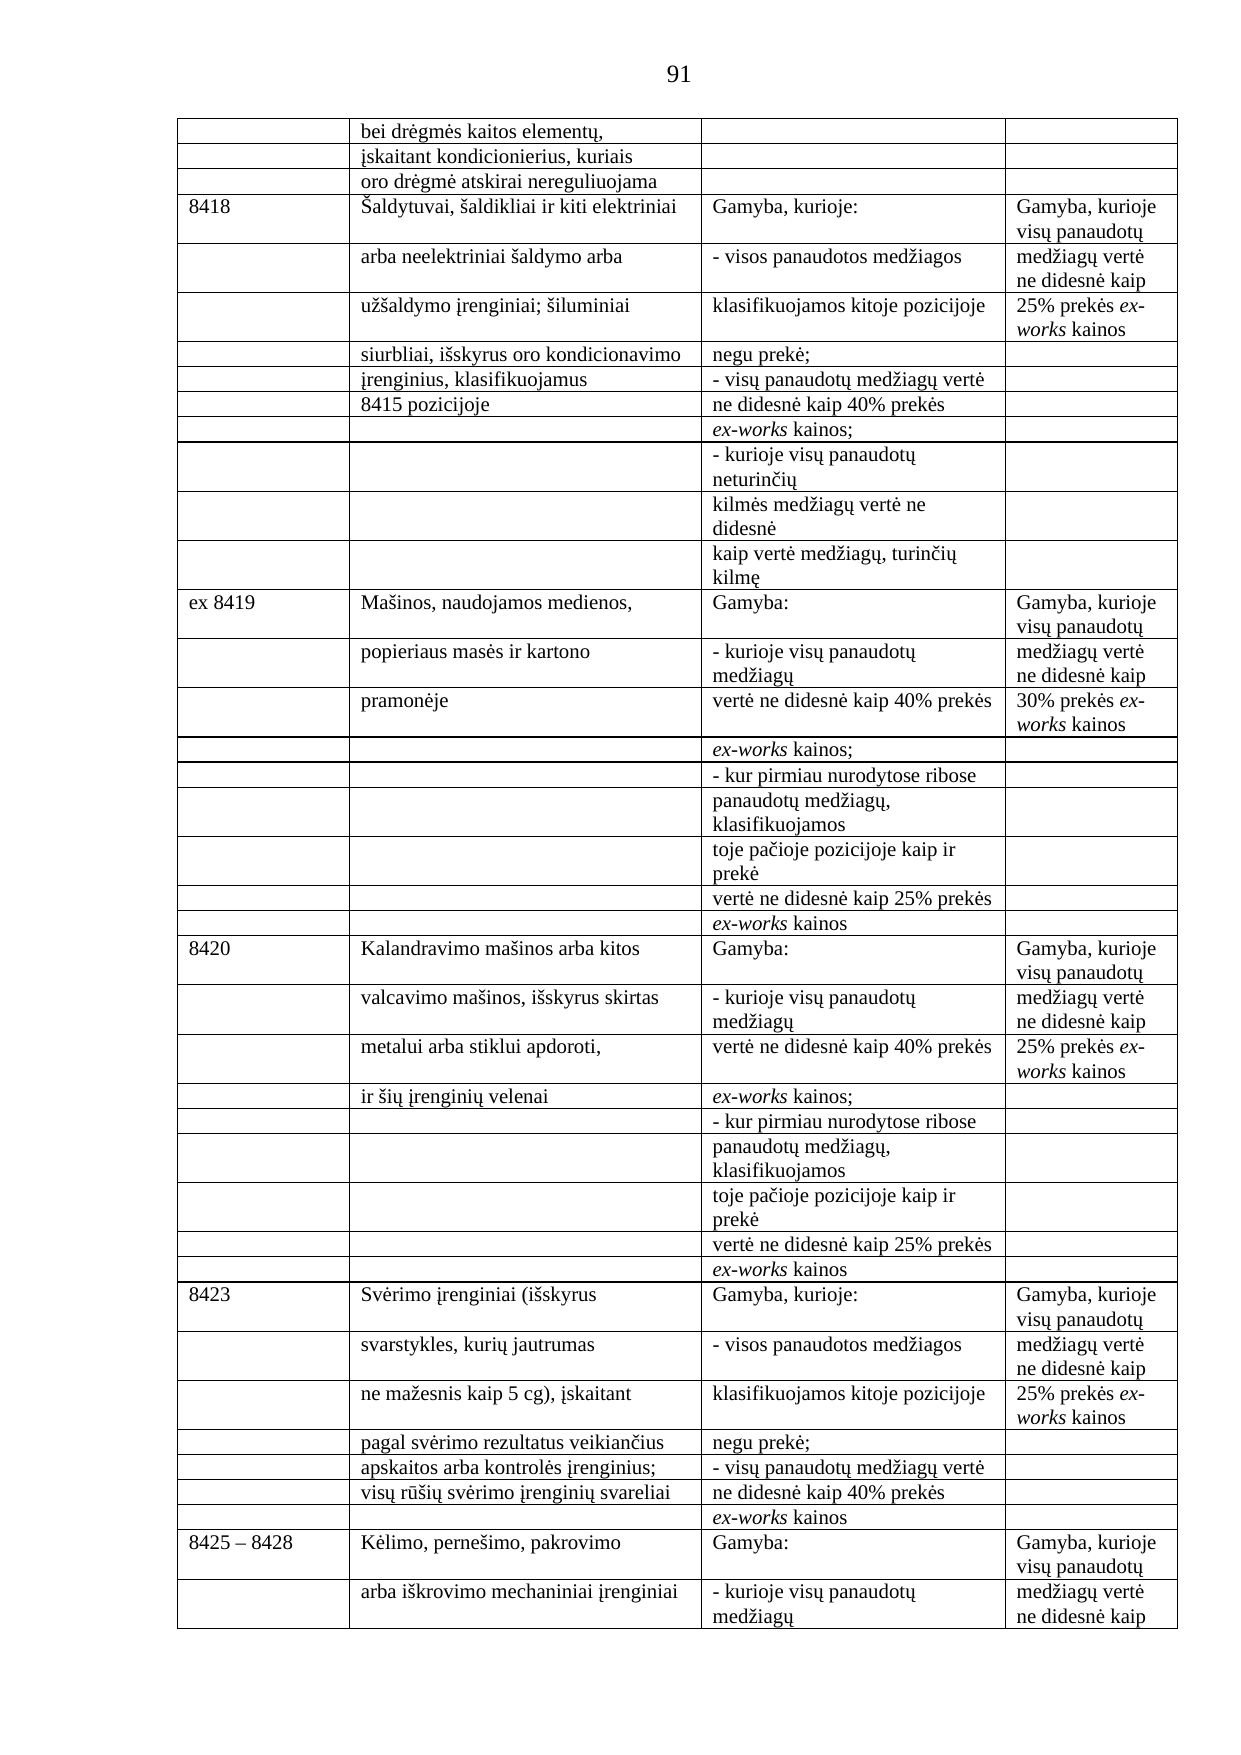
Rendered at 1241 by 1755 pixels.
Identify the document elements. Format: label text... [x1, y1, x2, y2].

table_cell [178, 1580, 349, 1628]
table_cell 8420 [178, 936, 349, 984]
table_cell vertė ne didesnė kaip 25% prekės [702, 1232, 1005, 1256]
table_cell [702, 119, 1005, 143]
table_cell [1006, 1109, 1177, 1133]
table_cell [178, 1109, 349, 1133]
table_cell [702, 144, 1005, 168]
table_cell panaudotų medžiagų, klasifikuojamos [702, 1134, 1005, 1182]
table_cell [1006, 1084, 1177, 1108]
table_cell medžiagų vertė ne didesnė kaip [1006, 639, 1177, 687]
table_cell kaip vertė medžiagų, turinčių kilmę [702, 541, 1005, 589]
table_cell ex-works kainos; [702, 417, 1005, 441]
table_cell [350, 492, 701, 540]
table_cell ne didesnė kaip 40% prekės [702, 392, 1005, 416]
table_cell - visų panaudotų medžiagų vertė [702, 367, 1005, 391]
table_cell [178, 639, 349, 687]
table_cell [1006, 119, 1177, 143]
table_cell 8418 [178, 195, 349, 243]
table_cell įrenginius, klasifikuojamus [350, 367, 701, 391]
table_cell [350, 1183, 701, 1231]
table_cell ex-works kainos [702, 1257, 1005, 1281]
table_cell [1006, 911, 1177, 935]
table_cell visų rūšių svėrimo įrenginių svareliai [350, 1480, 701, 1504]
table_cell [178, 1332, 349, 1380]
table_cell [178, 1134, 349, 1182]
table_cell [178, 1430, 349, 1454]
table_cell Gamyba: [702, 1530, 1005, 1578]
table_cell - kurioje visų panaudotų neturinčių [702, 443, 1005, 491]
table_cell [178, 119, 349, 143]
table_cell [1006, 738, 1177, 761]
table_cell Gamyba, kurioje visų panaudotų [1006, 1530, 1177, 1578]
table_cell Kėlimo, pernešimo, pakrovimo [350, 1530, 701, 1578]
table_cell Gamyba: [702, 936, 1005, 984]
table_cell [350, 886, 701, 910]
table_cell - kur pirmiau nurodytose ribose [702, 1109, 1005, 1133]
table_cell [178, 837, 349, 885]
table_cell [178, 738, 349, 761]
table_cell [1006, 1430, 1177, 1454]
table_cell vertė ne didesnė kaip 40% prekės [702, 688, 1005, 736]
table_cell Mašinos, naudojamos medienos, [350, 590, 701, 638]
table_cell arba neelektriniai šaldymo arba [350, 244, 701, 292]
table_cell Gamyba: [702, 590, 1005, 638]
table_cell [178, 1505, 349, 1529]
table_cell svarstykles, kurių jautrumas [350, 1332, 701, 1380]
table_cell ex 8419 [178, 590, 349, 638]
table_cell ex-works kainos [702, 911, 1005, 935]
table_cell [178, 443, 349, 491]
table_cell - visos panaudotos medžiagos [702, 244, 1005, 292]
table_cell Šaldytuvai, šaldikliai ir kiti elektriniai [350, 195, 701, 243]
table_cell [350, 1505, 701, 1529]
table_cell apskaitos arba kontrolės įrenginius; [350, 1455, 701, 1479]
table_cell [178, 392, 349, 416]
table_cell klasifikuojamos kitoje pozicijoje [702, 293, 1005, 341]
table_cell [178, 1035, 349, 1083]
table_cell [1006, 342, 1177, 366]
table_cell vertė ne didesnė kaip 40% prekės [702, 1035, 1005, 1083]
table_cell [1006, 169, 1177, 193]
table_cell ex-works kainos; [702, 1084, 1005, 1108]
table_cell [1006, 1183, 1177, 1231]
table_cell toje pačioje pozicijoje kaip ir prekė [702, 1183, 1005, 1231]
table_cell [350, 541, 701, 589]
table_cell [1006, 367, 1177, 391]
table_cell [1006, 443, 1177, 491]
table_cell [350, 1134, 701, 1182]
table_cell [178, 417, 349, 441]
table_cell [178, 1480, 349, 1504]
table_cell ex-works kainos; [702, 738, 1005, 761]
table_cell Gamyba, kurioje: [702, 195, 1005, 243]
table_cell toje pačioje pozicijoje kaip ir prekė [702, 837, 1005, 885]
table_cell ne didesnė kaip 40% prekės [702, 1480, 1005, 1504]
table_cell [178, 541, 349, 589]
table_cell 8423 [178, 1283, 349, 1331]
table_cell [1006, 392, 1177, 416]
table_cell [178, 244, 349, 292]
table_cell 30% prekės ex-works kainos [1006, 688, 1177, 736]
table_cell Gamyba, kurioje visų panaudotų [1006, 936, 1177, 984]
table_cell panaudotų medžiagų, klasifikuojamos [702, 788, 1005, 836]
table_cell [178, 763, 349, 787]
table_cell [1006, 1455, 1177, 1479]
table_cell - kurioje visų panaudotų medžiagų [702, 985, 1005, 1033]
table_cell įskaitant kondicionierius, kuriais [350, 144, 701, 168]
table_cell [1006, 886, 1177, 910]
table_cell siurbliai, išskyrus oro kondicionavimo [350, 342, 701, 366]
table_cell bei drėgmės kaitos elementų, [350, 119, 701, 143]
table_cell medžiagų vertė ne didesnė kaip [1006, 985, 1177, 1033]
table_cell vertė ne didesnė kaip 25% prekės [702, 886, 1005, 910]
table_cell pramonėje [350, 688, 701, 736]
table_cell [350, 837, 701, 885]
table_cell [178, 886, 349, 910]
table_cell negu prekė; [702, 1430, 1005, 1454]
table_cell [178, 1232, 349, 1256]
table_cell klasifikuojamos kitoje pozicijoje [702, 1381, 1005, 1429]
table_cell [178, 492, 349, 540]
table_cell [178, 1257, 349, 1281]
table_cell [1006, 1257, 1177, 1281]
table_cell Svėrimo įrenginiai (išskyrus [350, 1283, 701, 1331]
table_cell medžiagų vertė ne didesnė kaip [1006, 1580, 1177, 1628]
table_cell - kur pirmiau nurodytose ribose [702, 763, 1005, 787]
table_cell Gamyba, kurioje visų panaudotų [1006, 590, 1177, 638]
table_cell [178, 1183, 349, 1231]
table_cell [350, 443, 701, 491]
table_cell [178, 985, 349, 1033]
table_cell [1006, 1480, 1177, 1504]
table_cell 8415 pozicijoje [350, 392, 701, 416]
table_cell ne mažesnis kaip 5 cg), įskaitant [350, 1381, 701, 1429]
table_cell [1006, 1134, 1177, 1182]
table_cell [1006, 763, 1177, 787]
table_cell medžiagų vertė ne didesnė kaip [1006, 1332, 1177, 1380]
table_cell negu prekė; [702, 342, 1005, 366]
table_cell [1006, 1505, 1177, 1529]
table_cell [178, 1381, 349, 1429]
table_cell [178, 688, 349, 736]
table_cell ir šių įrenginių velenai [350, 1084, 701, 1108]
table_cell - kurioje visų panaudotų medžiagų [702, 1580, 1005, 1628]
table_cell [1006, 541, 1177, 589]
table_cell ex-works kainos [702, 1505, 1005, 1529]
table_cell [178, 144, 349, 168]
table_cell [350, 417, 701, 441]
table_cell [350, 1257, 701, 1281]
table_cell 25% prekės ex-works kainos [1006, 1381, 1177, 1429]
table_cell pagal svėrimo rezultatus veikiančius [350, 1430, 701, 1454]
table_cell [1006, 837, 1177, 885]
table_cell [178, 342, 349, 366]
table_cell [702, 169, 1005, 193]
table_cell [350, 788, 701, 836]
table_cell [350, 1232, 701, 1256]
table_cell [350, 763, 701, 787]
table_cell [1006, 417, 1177, 441]
table_cell [350, 911, 701, 935]
table_cell [178, 169, 349, 193]
table_cell [178, 788, 349, 836]
table_cell [178, 1084, 349, 1108]
table_cell [178, 1455, 349, 1479]
table_cell [1006, 788, 1177, 836]
table_cell Gamyba, kurioje visų panaudotų [1006, 1283, 1177, 1331]
table_cell Gamyba, kurioje visų panaudotų [1006, 195, 1177, 243]
table_cell [350, 738, 701, 761]
table_cell [178, 911, 349, 935]
table_cell [178, 367, 349, 391]
table_cell popieriaus masės ir kartono [350, 639, 701, 687]
table_cell medžiagų vertė ne didesnė kaip [1006, 244, 1177, 292]
table_cell 25% prekės ex-works kainos [1006, 1035, 1177, 1083]
table_cell arba iškrovimo mechaniniai įrenginiai [350, 1580, 701, 1628]
table_cell valcavimo mašinos, išskyrus skirtas [350, 985, 701, 1033]
table_cell [1006, 1232, 1177, 1256]
table_cell 8425 – 8428 [178, 1530, 349, 1578]
table_cell [350, 1109, 701, 1133]
table_cell užšaldymo įrenginiai; šiluminiai [350, 293, 701, 341]
table_cell - kurioje visų panaudotų medžiagų [702, 639, 1005, 687]
table_cell [178, 293, 349, 341]
table_cell - visų panaudotų medžiagų vertė [702, 1455, 1005, 1479]
table_cell metalui arba stiklui apdoroti, [350, 1035, 701, 1083]
table_cell oro drėgmė atskirai nereguliuojama [350, 169, 701, 193]
table_cell [1006, 144, 1177, 168]
table_cell 25% prekės ex-works kainos [1006, 293, 1177, 341]
table_cell kilmės medžiagų vertė ne didesnė [702, 492, 1005, 540]
table_cell [1006, 492, 1177, 540]
table_cell - visos panaudotos medžiagos [702, 1332, 1005, 1380]
table_cell Kalandravimo mašinos arba kitos [350, 936, 701, 984]
table_cell Gamyba, kurioje: [702, 1283, 1005, 1331]
